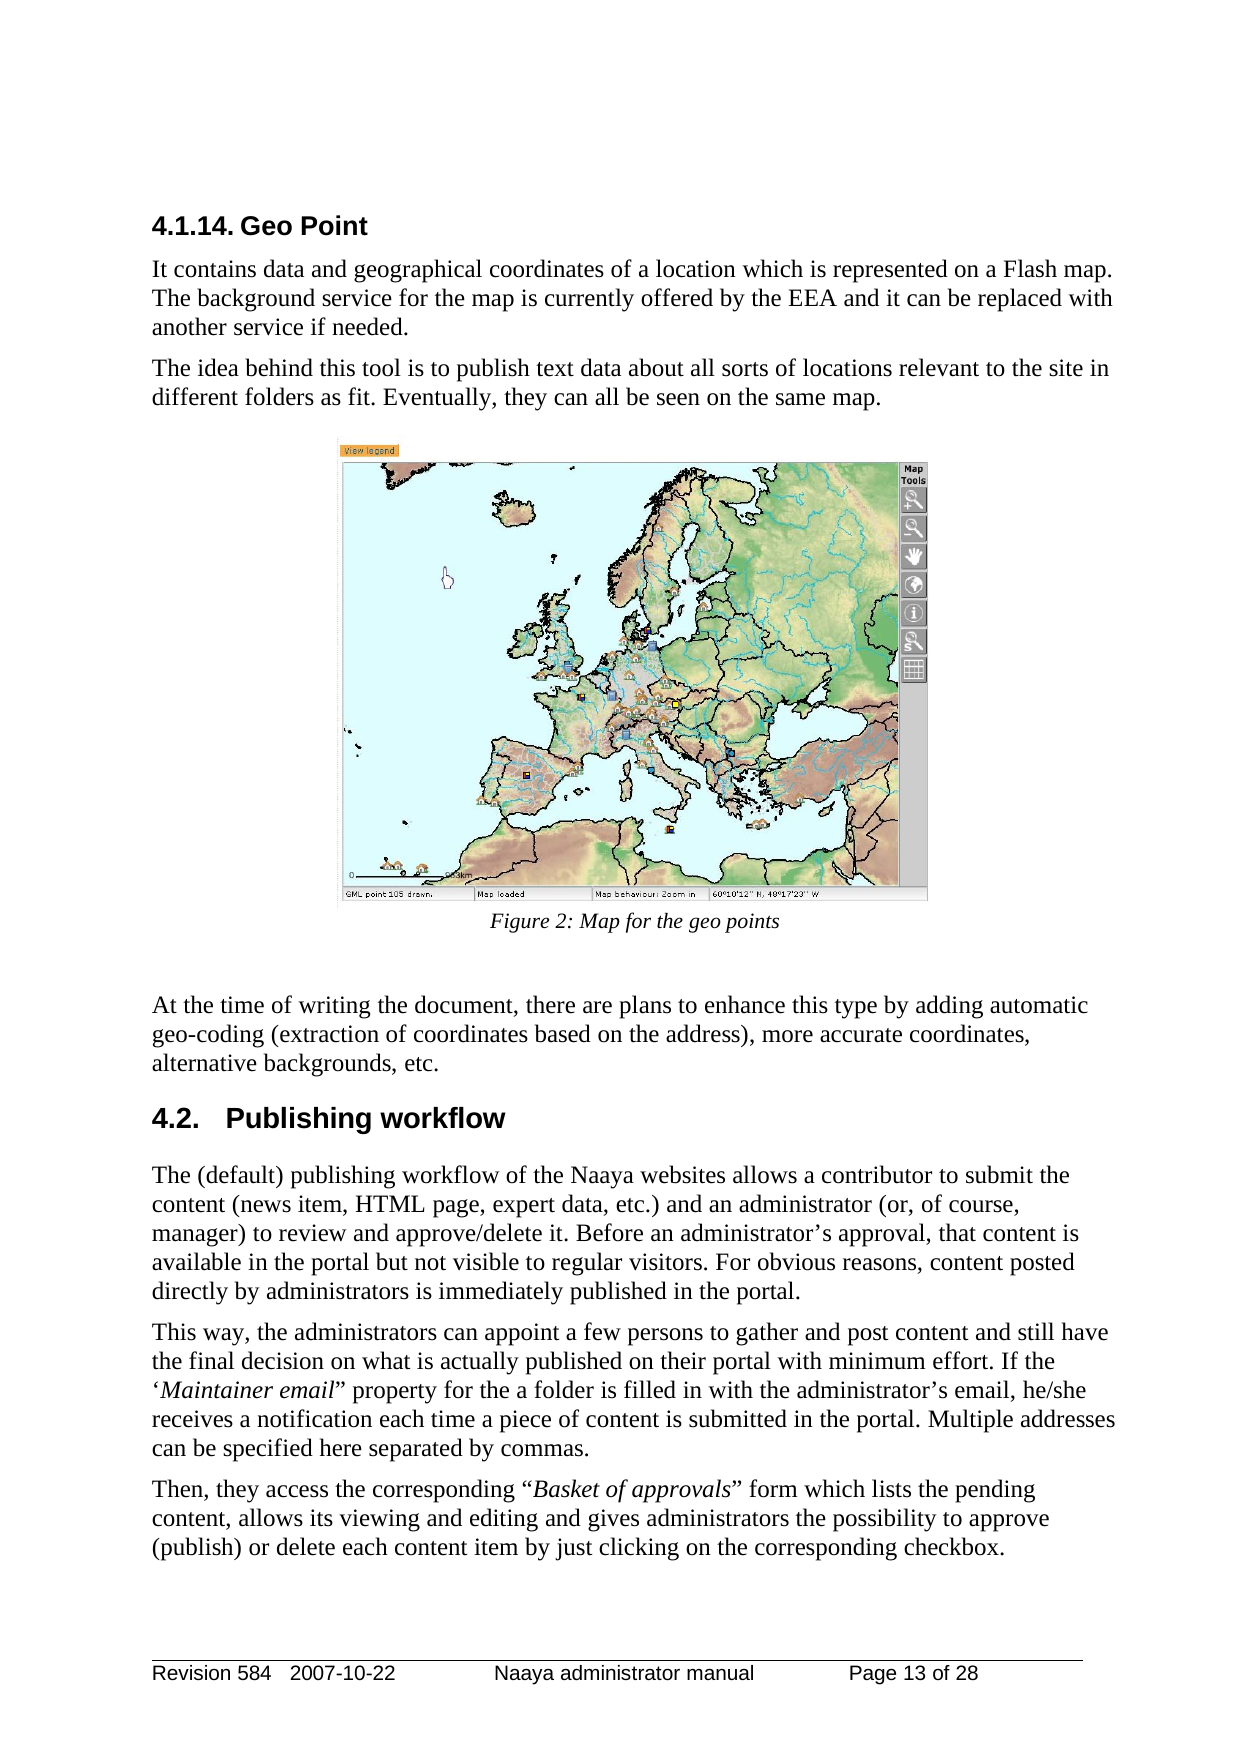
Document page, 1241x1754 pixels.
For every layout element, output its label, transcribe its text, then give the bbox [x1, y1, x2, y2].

text The (default) publishing workflow of the Naaya websites allows a contributor to submit the content (news item, HTML page, expert data, etc.) and an administrator (or, of course, manager) to review and approve/delete it. Before an administrator’s approval, that content is available in the portal but not visible to regular visitors. For obvious reasons, content posted directly by administrators is immediately published in the portal. [152, 1160, 1120, 1305]
text This way, the administrators can appoint a few persons to gather and post content and still have the final decision on what is actually published on their portal with minimum effort. If the ‘Maintainer email” property for the a folder is filled in with the administrator’s email, he/she receives a notification each time a piece of content is submitted in the portal. Multiple addresses can be specified here separated by commas. [152, 1317, 1120, 1462]
subtitle Publishing workflow [152, 1101, 1120, 1135]
text At the time of writing the document, there are plans to enhance this type by adding automatic geo-coding (extraction of coordinates based on the address), more accurate coordinates, alternative backgrounds, etc. [152, 989, 1120, 1077]
text The idea behind this tool is to publish text data about all sorts of locations relevant to the site in different folders as fit. Eventually, they can all be seen on the same map. [152, 353, 1120, 411]
text It contains data and geographical coordinates of a location which is represented on a Flash map. The background service for the map is currently offered by the EEA and it can be replaced with another service if needed. [152, 254, 1120, 341]
text Then, they access the corresponding “Basket of approvals” form which lists the pending content, allows its viewing and editing and gives administrators the possibility to approve (publish) or delete each content item by just clicking on the corresponding checkbox. [152, 1474, 1120, 1561]
text Figure 2: Map for the geo points [337, 908, 935, 933]
subtitle Geo Point [152, 210, 1120, 241]
picture [337, 435, 936, 908]
